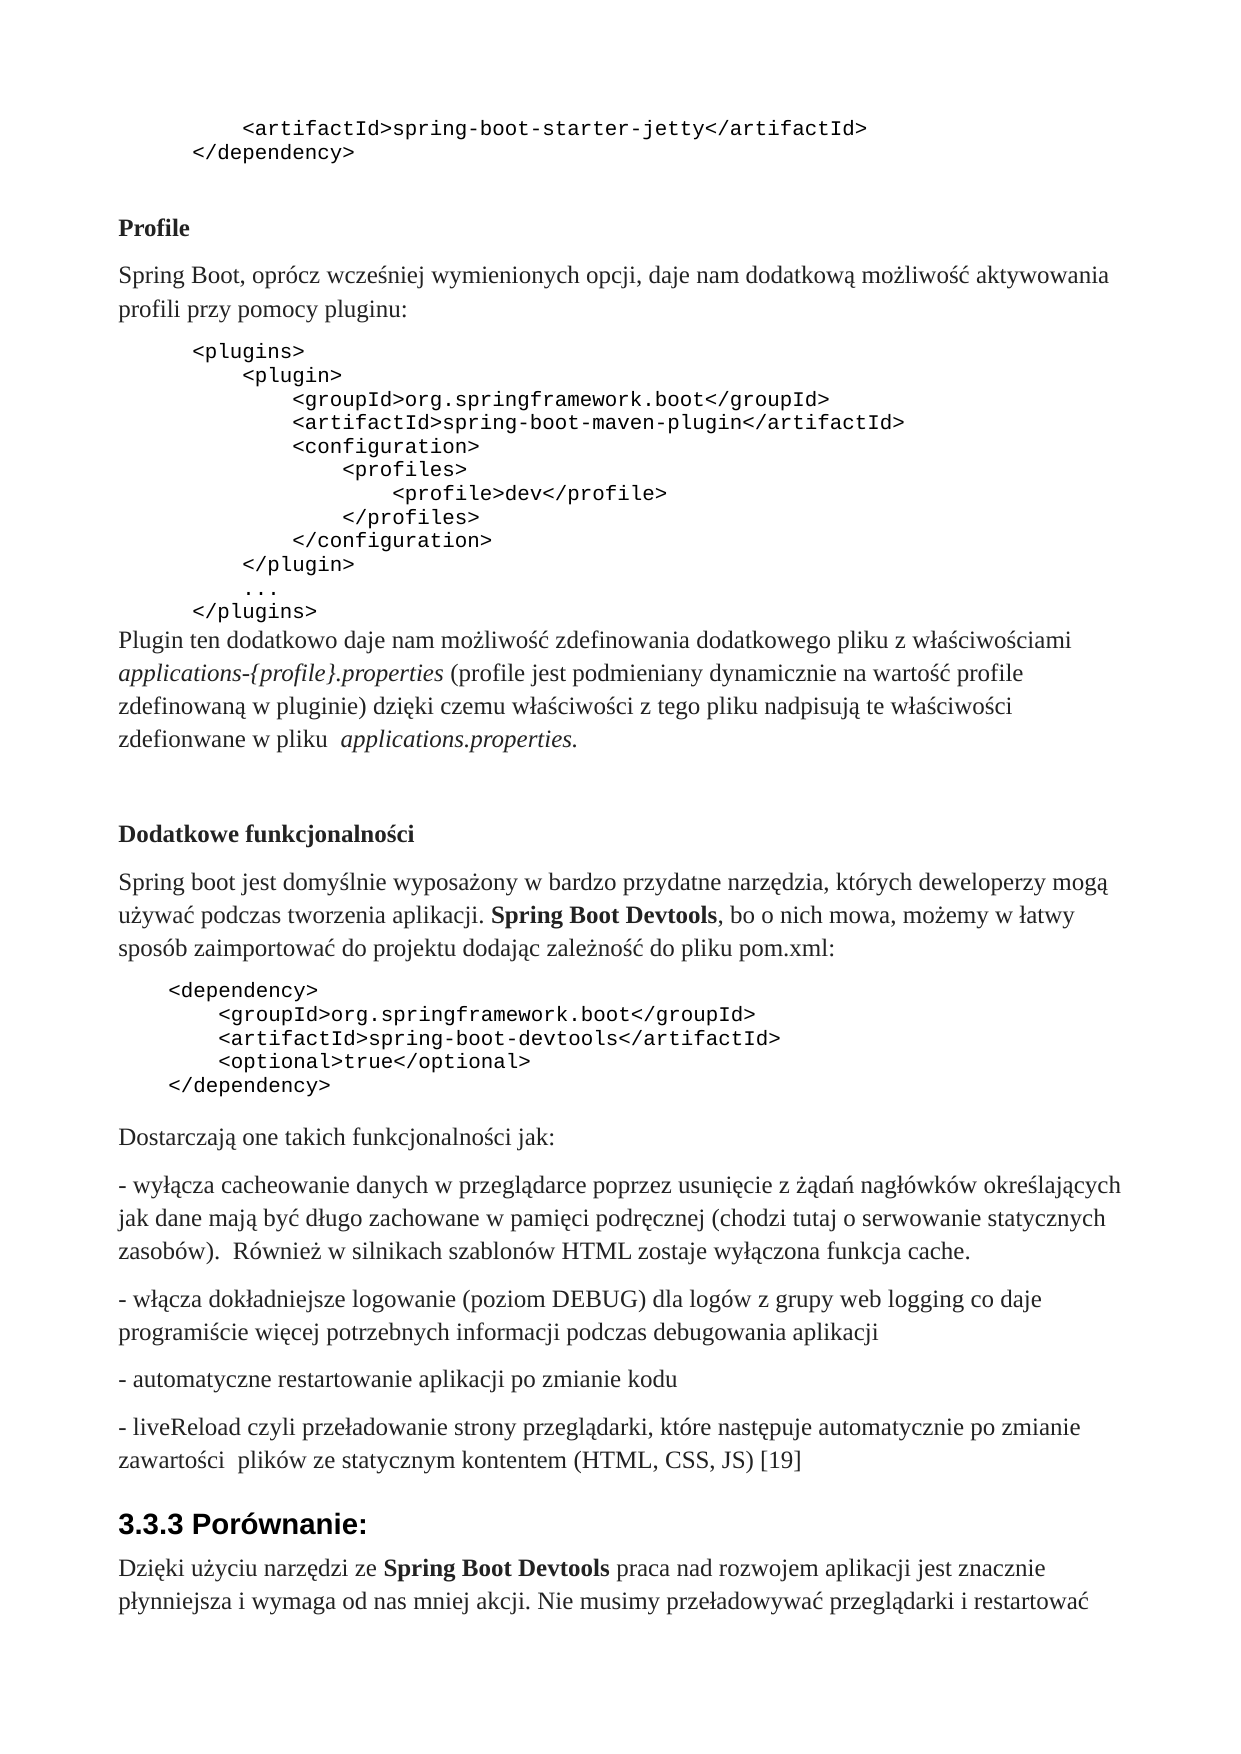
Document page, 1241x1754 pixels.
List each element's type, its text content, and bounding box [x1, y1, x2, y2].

text ... [192, 578, 1122, 601]
text Dodatkowe funkcjonalności [118, 819, 1122, 848]
text <profiles> [192, 459, 1122, 483]
text </plugin> [192, 554, 1122, 578]
text <configuration> [192, 436, 1122, 459]
text <artifactId>spring-boot-devtools</artifactId> [118, 1028, 1122, 1051]
text <groupId>org.springframework.boot</groupId> [192, 388, 1122, 412]
subtitle 3.3.3 Porównanie: [118, 1507, 1122, 1541]
text <dependency> [118, 981, 1122, 1004]
text <artifactId>spring-boot-maven-plugin</artifactId> [192, 412, 1122, 436]
text <groupId>org.springframework.boot</groupId> [118, 1004, 1122, 1028]
text Plugin ten dodatkowo daje nam możliwość zdefinowania dodatkowego pliku z właściwościami applications-{profile}.properties (profile jest podmieniany dynamicznie na wartość profile zdefinowaną w pluginie) dzięki czemu właściwości z tego pliku nadpisują te właściwości zdefionwane w pliku applications.properties. [118, 625, 1122, 753]
text </dependency> [118, 1075, 1122, 1099]
text Dzięki użyciu narzędzi ze Spring Boot Devtools praca nad rozwojem aplikacji jest znacznie płynniejsza i wymaga od nas mniej akcji. Nie musimy przeładowywać przeglądarki i restartować [118, 1553, 1122, 1615]
text - automatyczne restartowanie aplikacji po zmianie kodu [118, 1364, 1122, 1393]
text </plugins> [192, 601, 1122, 625]
text Spring Boot, oprócz wcześniej wymienionych opcji, daje nam dodatkową możliwość aktywowania profili przy pomocy pluginu: [118, 261, 1122, 322]
text <plugins> [192, 341, 1122, 365]
text <plugin> [192, 365, 1122, 388]
text - włącza dokładniejsze logowanie (poziom DEBUG) dla logów z grupy web logging co daje programiście więcej potrzebnych informacji podczas debugowania aplikacji [118, 1284, 1122, 1345]
text <optional>true</optional> [118, 1051, 1122, 1075]
text Profile [118, 213, 1122, 242]
text <artifactId>spring-boot-starter-jetty</artifactId> [192, 118, 1122, 142]
text Spring boot jest domyślnie wyposażony w bardzo przydatne narzędzia, których deweloperzy mogą używać podczas tworzenia aplikacji. Spring Boot Devtools, bo o nich mowa, możemy w łatwy sposób zaimportować do projektu dodając zależność do pliku pom.xml: [118, 867, 1122, 962]
text - wyłącza cacheowanie danych w przeglądarce poprzez usunięcie z żądań nagłówków określających jak dane mają być długo zachowane w pamięci podręcznej (chodzi tutaj o serwowanie statycznych zasobów). Również w silnikach szablonów HTML zostaje wyłączona funkcja cache. [118, 1170, 1122, 1265]
text - liveReload czyli przeładowanie strony przeglądarki, które następuje automatycznie po zmianie zawartości plików ze statycznym kontentem (HTML, CSS, JS) [19] [118, 1412, 1122, 1474]
text Dostarczają one takich funkcjonalności jak: [118, 1122, 1122, 1151]
text </profiles> [192, 507, 1122, 530]
text <profile>dev</profile> [192, 483, 1122, 507]
text </configuration> [192, 530, 1122, 554]
text </dependency> [192, 142, 1122, 165]
